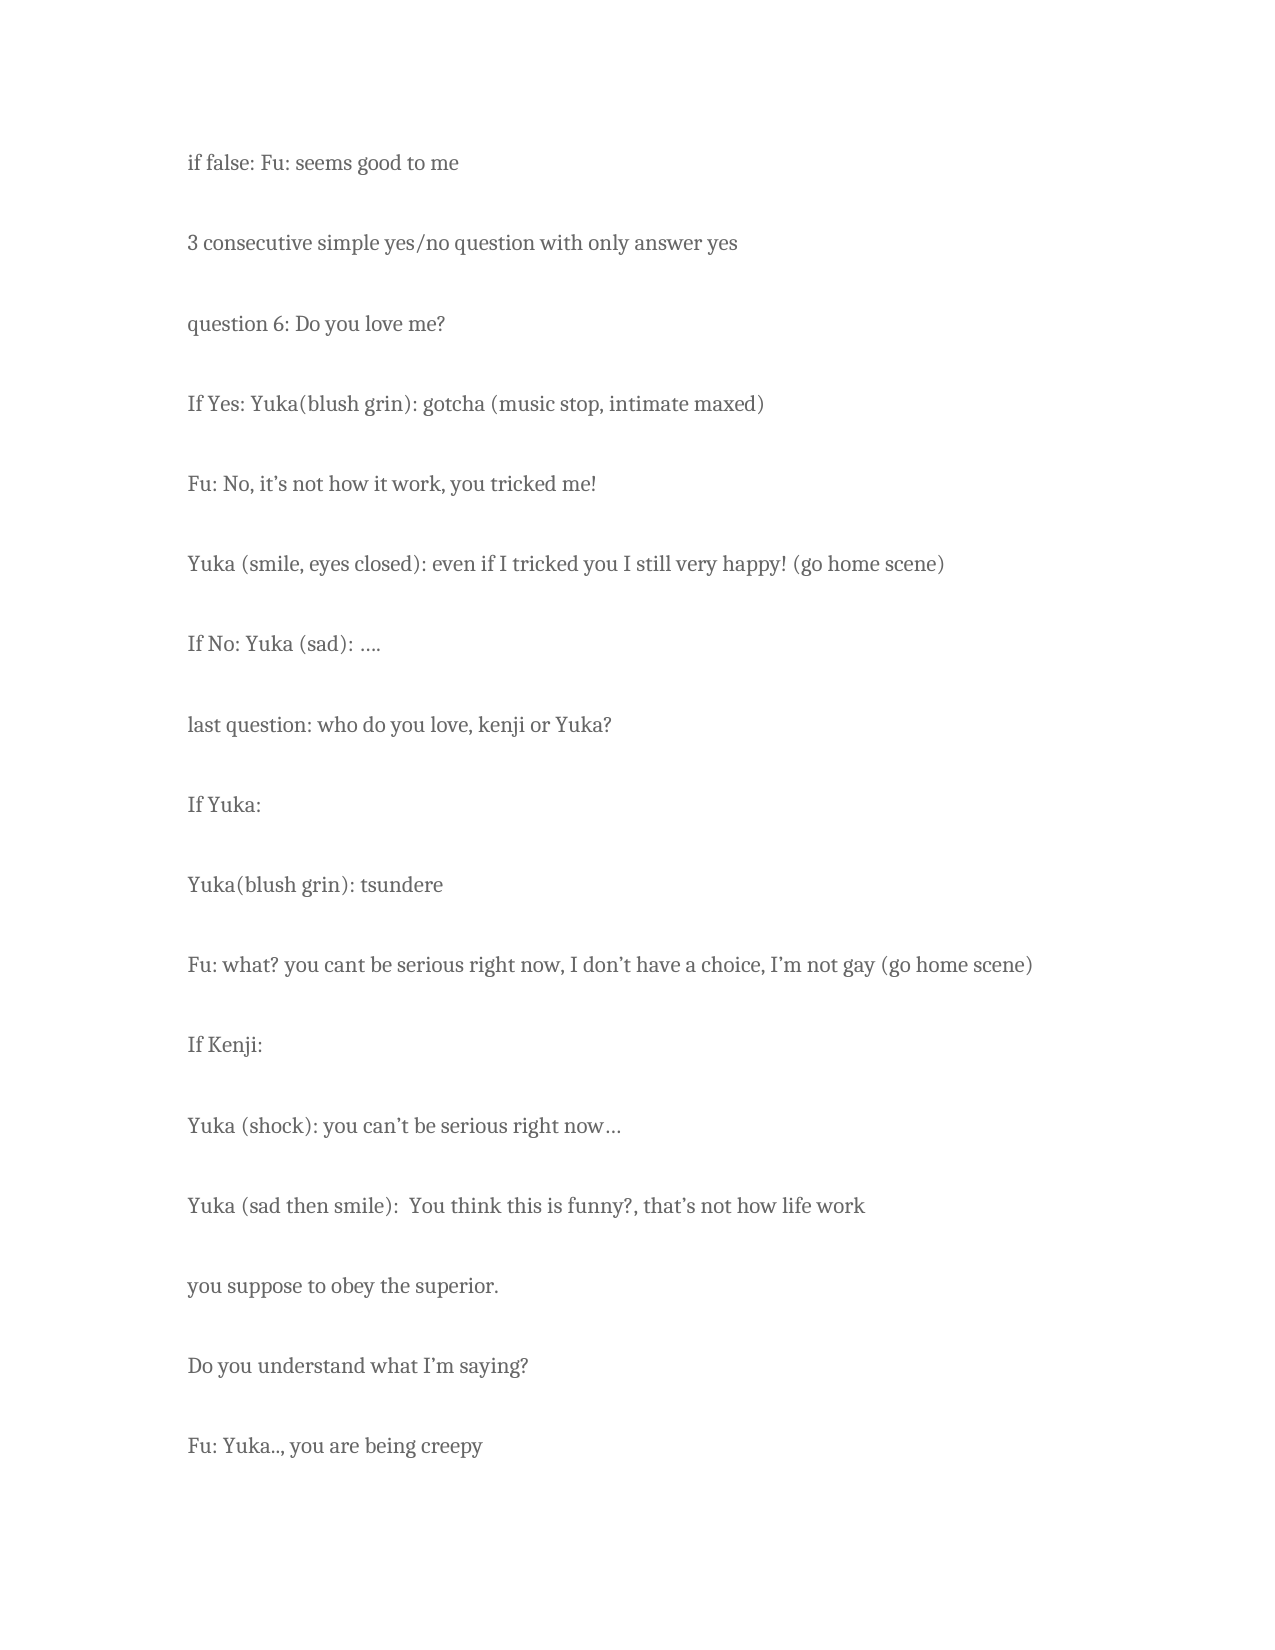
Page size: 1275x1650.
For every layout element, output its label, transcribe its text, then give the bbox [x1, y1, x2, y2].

text Yuka (smile, eyes closed): even if I tricked you I still very happy! (go home scene) [187, 551, 1087, 577]
text If No: Yuka (sad): …. [187, 631, 1087, 658]
text 3 consecutive simple yes/no question with only answer yes [187, 230, 1087, 257]
text If Yes: Yuka(blush grin): gotcha (music stop, intimate maxed) [187, 391, 1087, 417]
text If Kenji: [187, 1032, 1087, 1059]
text Fu: No, it’s not how it work, you tricked me! [187, 471, 1087, 497]
text Fu: what? you cant be serious right now, I don’t have a choice, I’m not gay (go home scene) [187, 952, 1087, 978]
text last question: who do you love, kenji or Yuka? [187, 711, 1087, 738]
text Yuka (shock): you can’t be serious right now… [187, 1112, 1087, 1139]
text if false: Fu: seems good to me [187, 150, 1087, 176]
text Yuka(blush grin): tsundere [187, 872, 1087, 898]
text Fu: Yuka.., you are being creepy [187, 1433, 1087, 1460]
text Yuka (sad then smile): You think this is funny?, that’s not how life work [187, 1193, 1087, 1219]
text Do you understand what I’m saying? [187, 1353, 1087, 1379]
text If Yuka: [187, 792, 1087, 818]
text question 6: Do you love me? [187, 310, 1087, 337]
text you suppose to obey the superior. [187, 1273, 1087, 1299]
